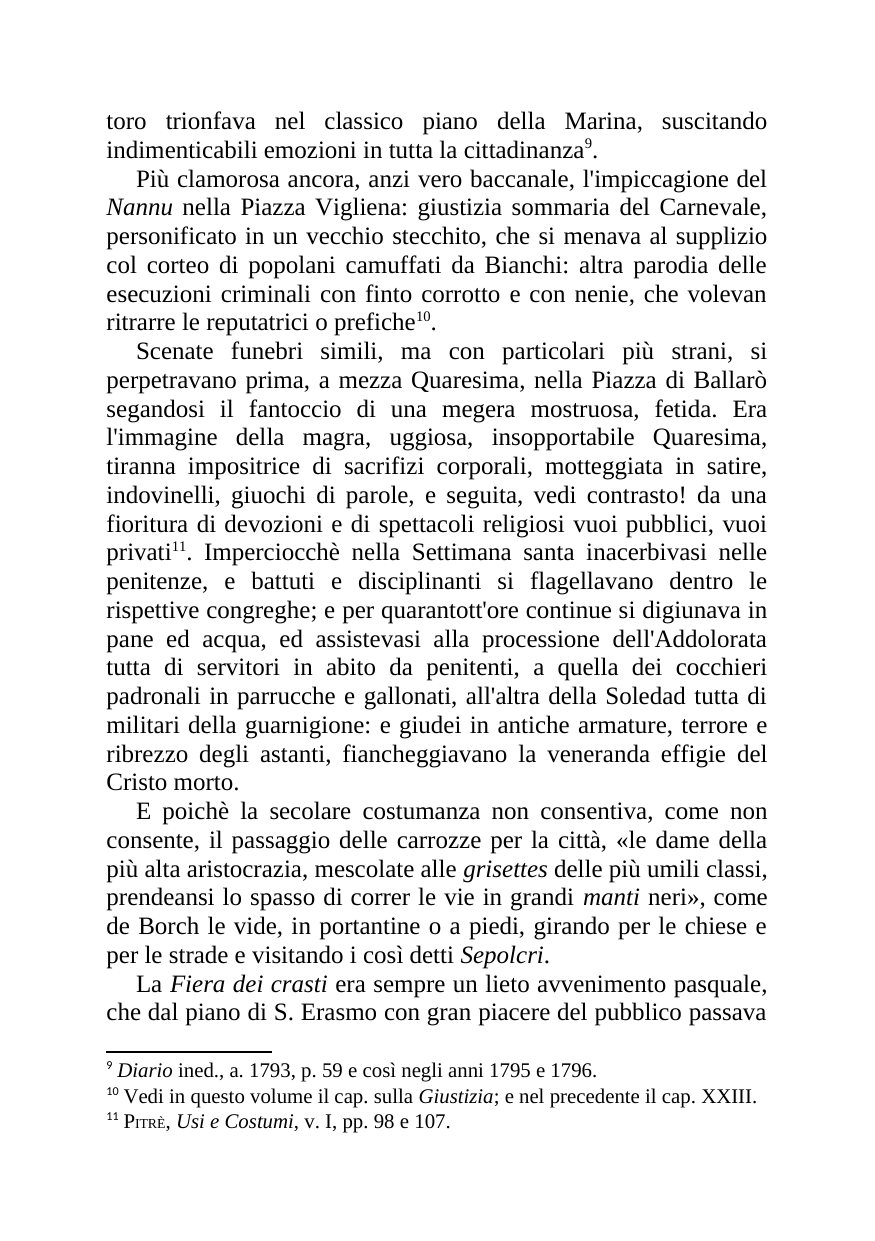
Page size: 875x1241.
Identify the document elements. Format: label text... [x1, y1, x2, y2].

text Più clamorosa ancora, anzi vero baccanale, l'impiccagione del Nannu nella Piazza Vigliena: giustizia sommaria del Carnevale, personificato in un vecchio stecchito, che si menava al supplizio col corteo di popolani camuffati da Bianchi: altra parodia delle esecuzioni criminali con finto corrotto e con nenie, che volevan ritrarre le reputatrici o prefiche. [106, 164, 768, 336]
text La Fiera dei crasti era sempre un lieto avvenimento pasquale, che dal piano di S. Erasmo con gran piacere del pubblico passava [106, 969, 768, 1026]
text Scenate funebri simili, ma con particolari più strani, si perpetravano prima, a mezza Quaresima, nella Piazza di Ballarò segandosi il fantoccio di una megera mostruosa, fetida. Era l'immagine della magra, uggiosa, insopportabile Quaresima, tiranna impositrice di sacrifizi corporali, motteggiata in satire, indovinelli, giuochi di parole, e seguita, vedi contrasto! da una fioritura di devozioni e di spettacoli religiosi vuoi pubblici, vuoi privati. Imperciocchè nella Settimana santa inacerbivasi nelle penitenze, e battuti e disciplinanti si flagellavano dentro le rispettive congreghe; e per quarantott'ore continue si digiunava in pane ed acqua, ed assistevasi alla processione dell'Addolorata tutta di servitori in abito da penitenti, a quella dei cocchieri padronali in parrucche e gallonati, all'altra della Soledad tutta di militari della guarnigione: e giudei in antiche armature, terrore e ribrezzo degli astanti, fiancheggiavano la veneranda effigie del Cristo morto. [106, 336, 768, 796]
text Vedi in questo volume il cap. sulla Giustizia; e nel precedente il cap. XXIII. [106, 1083, 768, 1108]
text E poichè la secolare costumanza non consentiva, come non consente, il passaggio delle carrozze per la città, «le dame della più alta aristocrazia, mescolate alle grisettes delle più umili classi, prendeansi lo spasso di correr le vie in grandi manti neri», come de Borch le vide, in portantine o a piedi, girando per le chiese e per le strade e visitando i così detti Sepolcri. [106, 796, 768, 969]
text Diario ined., a. 1793, p. 59 e così negli anni 1795 e 1796. [106, 1058, 768, 1083]
text toro trionfava nel classico piano della Marina, suscitando indimenticabili emozioni in tutta la cittadinanza. [106, 106, 768, 164]
text Pitrè, Usi e Costumi, v. I, pp. 98 e 107. [106, 1108, 768, 1134]
